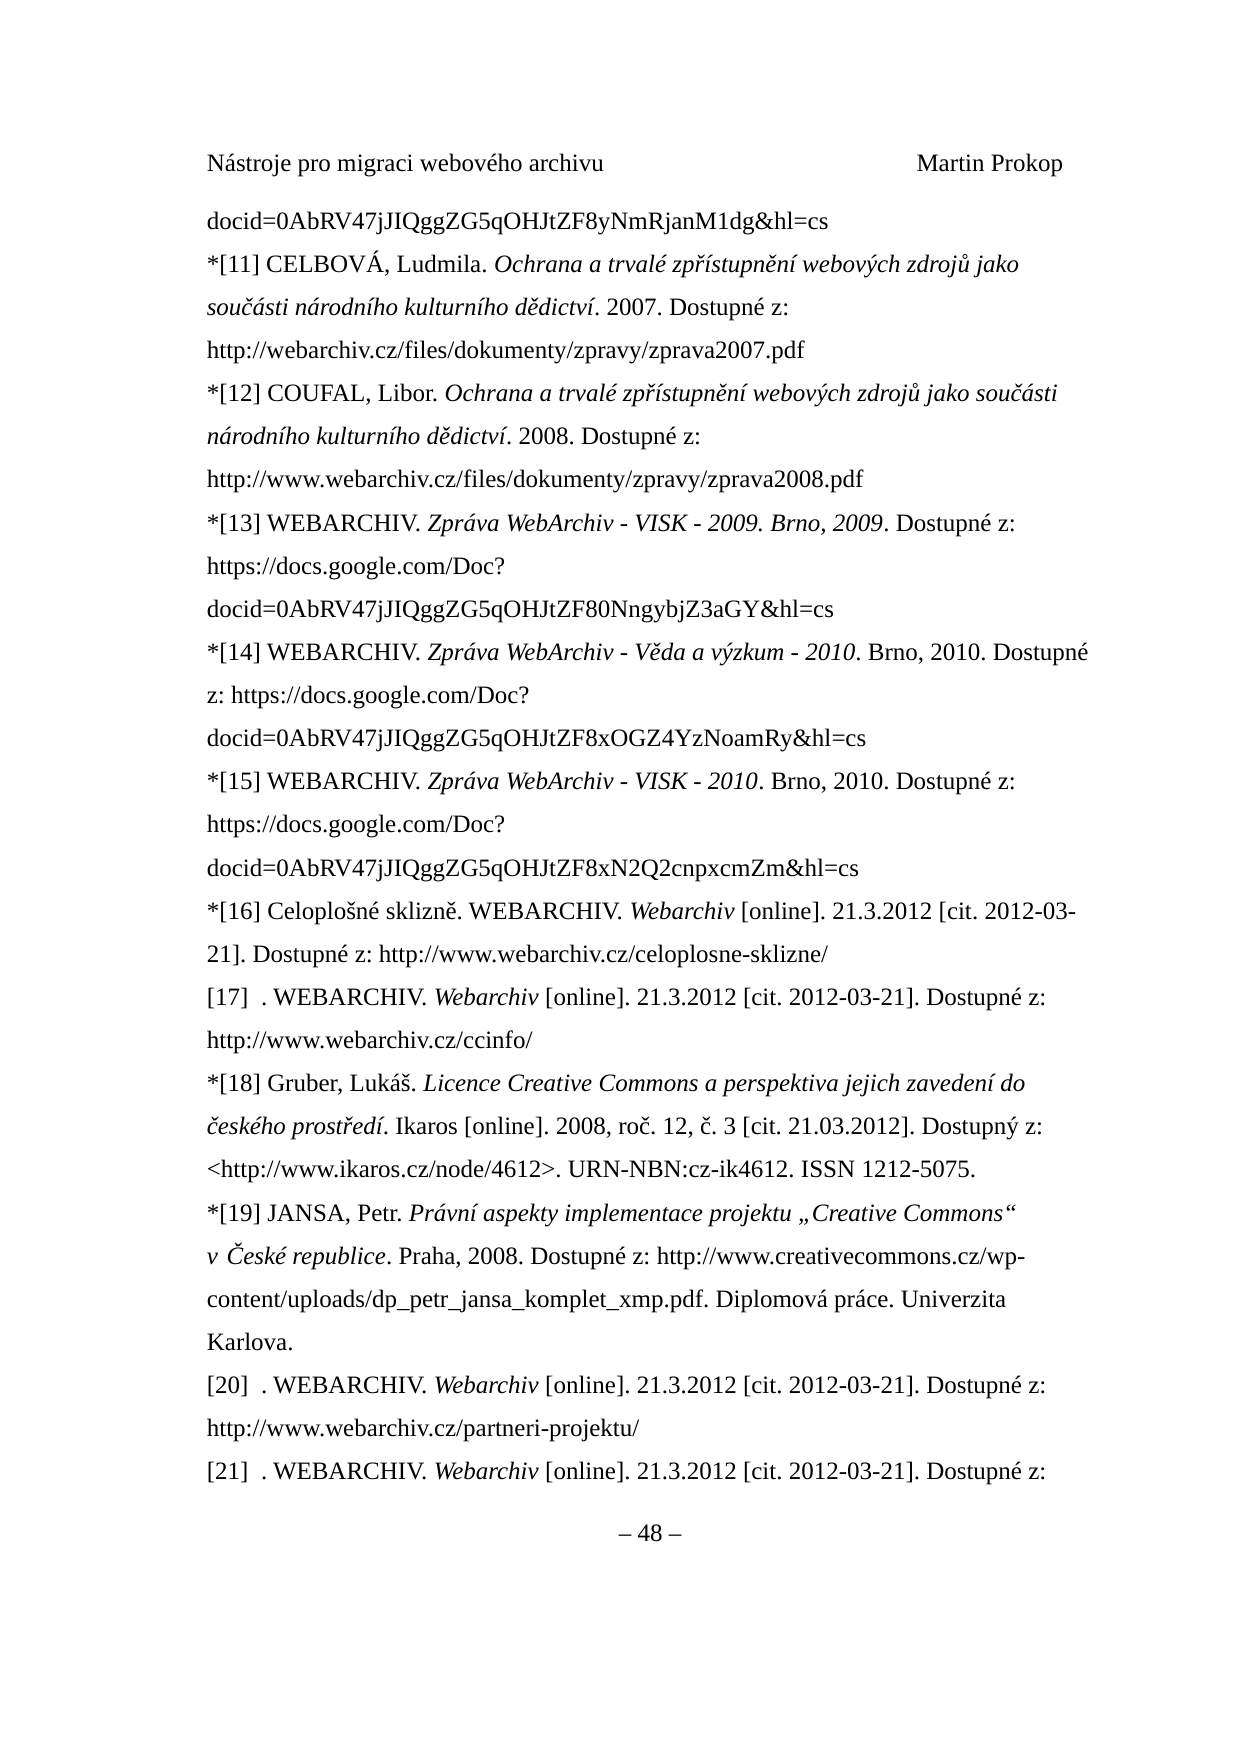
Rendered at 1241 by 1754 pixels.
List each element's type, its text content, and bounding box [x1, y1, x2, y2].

text *[12] COUFAL, Libor. Ochrana a trvalé zpřístupnění webových zdrojů jako součásti národního kulturního dědictví. 2008. Dostupné z: http://www.webarchiv.cz/files/dokumenty/zpravy/zprava2008.pdf [207, 378, 1093, 493]
text [21] . WEBARCHIV. Webarchiv [online]. 21.3.2012 [cit. 2012-03-21]. Dostupné z: [207, 1456, 1093, 1485]
text *[11] CELBOVÁ, Ludmila. Ochrana a trvalé zpřístupnění webových zdrojů jako součásti národního kulturního dědictví. 2007. Dostupné z: http://webarchiv.cz/files/dokumenty/zpravy/zprava2007.pdf [207, 249, 1093, 364]
text [20] . WEBARCHIV. Webarchiv [online]. 21.3.2012 [cit. 2012-03-21]. Dostupné z: http://www.webarchiv.cz/partneri-projektu/ [207, 1370, 1093, 1442]
text *[16] Celoplošné sklizně. WEBARCHIV. Webarchiv [online]. 21.3.2012 [cit. 2012-03-21]. Dostupné z: http://www.webarchiv.cz/celoplosne-sklizne/ [207, 896, 1093, 968]
text *[13] WEBARCHIV. Zpráva WebArchiv - VISK - 2009. Brno, 2009. Dostupné z: https://docs.google.com/Doc?docid=0AbRV47jJIQggZG5qOHJtZF80NngybjZ3aGY&hl=cs [207, 508, 1093, 623]
text *[19] JANSA, Petr. Právní aspekty implementace projektu „Creative Commons“ v České republice. Praha, 2008. Dostupné z: http://www.creativecommons.cz/wp-content/uploads/dp_petr_jansa_komplet_xmp.pdf. Diplomová práce. Univerzita Karlova. [207, 1198, 1093, 1356]
text docid=0AbRV47jJIQggZG5qOHJtZF8yNmRjanM1dg&hl=cs [207, 206, 1093, 234]
text *[18] Gruber, Lukáš. Licence Creative Commons a perspektiva jejich zavedení do českého prostředí. Ikaros [online]. 2008, roč. 12, č. 3 [cit. 21.03.2012]. Dostupný z: <http://www.ikaros.cz/node/4612>. URN-NBN:cz-ik4612. ISSN 1212-5075. [207, 1068, 1093, 1183]
text [17] . WEBARCHIV. Webarchiv [online]. 21.3.2012 [cit. 2012-03-21]. Dostupné z: http://www.webarchiv.cz/ccinfo/ [207, 982, 1093, 1054]
text *[14] WEBARCHIV. Zpráva WebArchiv - Věda a výzkum - 2010. Brno, 2010. Dostupné z: https://docs.google.com/Doc?docid=0AbRV47jJIQggZG5qOHJtZF8xOGZ4YzNoamRy&hl=cs [207, 637, 1093, 752]
text *[15] WEBARCHIV. Zpráva WebArchiv - VISK - 2010. Brno, 2010. Dostupné z: https://docs.google.com/Doc?docid=0AbRV47jJIQggZG5qOHJtZF8xN2Q2cnpxcmZm&hl=cs [207, 766, 1093, 881]
